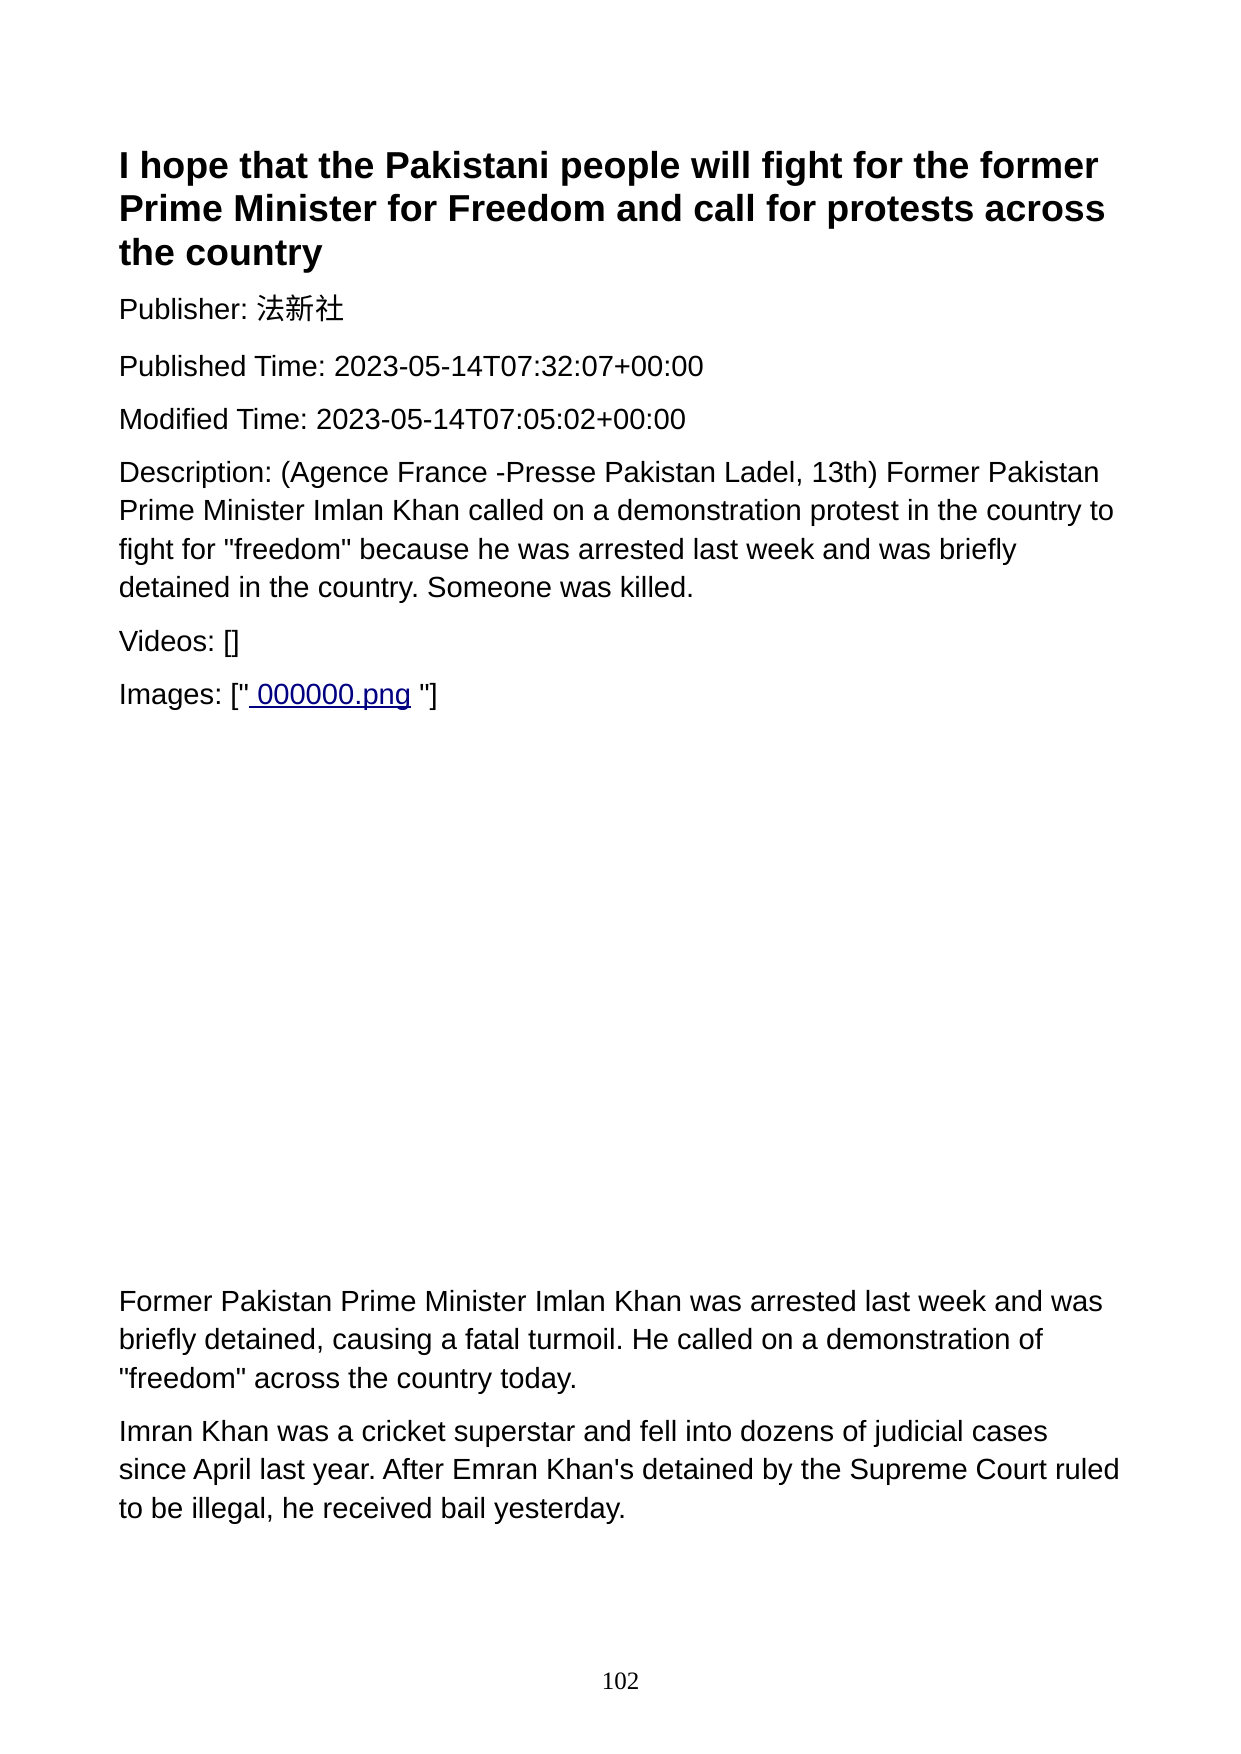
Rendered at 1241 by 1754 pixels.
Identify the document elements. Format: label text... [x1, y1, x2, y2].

text Imran Khan was a cricket superstar and fell into dozens of judicial cases since April last year. After Emran Khan's detained by the Supreme Court ruled to be illegal, he received bail yesterday. [118, 1414, 1122, 1524]
text Modified Time: 2023-05-14T07:05:02+00:00 [118, 402, 1122, 435]
subtitle I hope that the Pakistani people will fight for the former Prime Minister for Freedom and call for protests across the country [118, 143, 1122, 273]
text Images: [" 000000.png "] [118, 677, 1122, 710]
text Published Time: 2023-05-14T07:32:07+00:00 [118, 348, 1122, 382]
text Former Pakistan Prime Minister Imlan Khan was arrested last week and was briefly detained, causing a fatal turmoil. He called on a demonstration of "freedom" across the country today. [118, 730, 1122, 1394]
text Description: (Agence France -Presse Pakistan Ladel, 13th) Former Pakistan Prime Minister Imlan Khan called on a demonstration protest in the country to fight for "freedom" because he was arrested last week and was briefly detained in the country. Someone was killed. [118, 455, 1122, 604]
text Videos: [] [118, 623, 1122, 657]
text Publisher: 法新社 [118, 285, 1122, 328]
